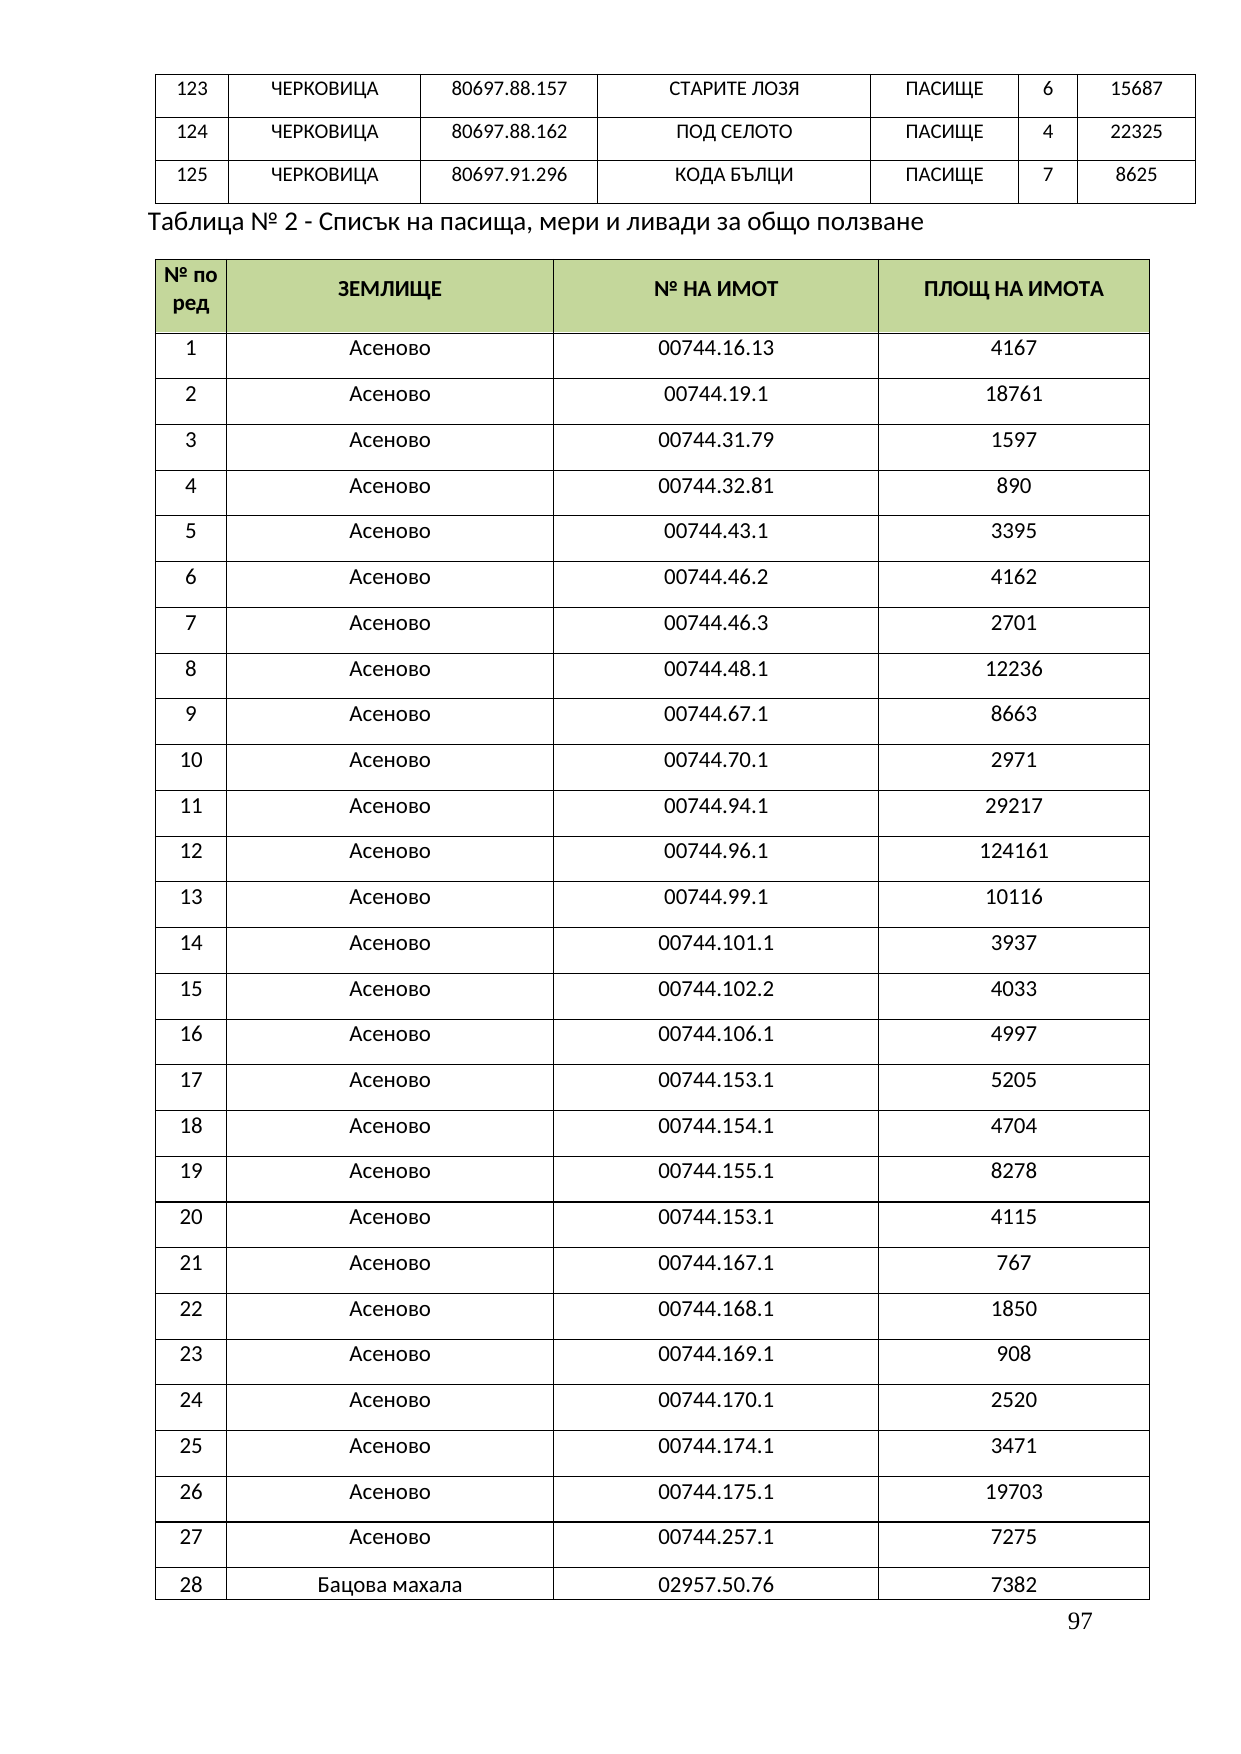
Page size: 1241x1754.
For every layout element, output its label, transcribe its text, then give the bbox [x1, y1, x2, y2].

table_cell Асеново [227, 837, 553, 881]
table_cell 24 [156, 1385, 226, 1430]
table_header № НА ИМОТ [554, 260, 878, 332]
table_cell 00744.70.1 [554, 745, 878, 790]
table_header № по ред [156, 260, 226, 332]
table_cell 00744.31.79 [554, 425, 878, 470]
table_cell 124 [156, 118, 228, 160]
table_cell 00744.106.1 [554, 1020, 878, 1064]
table_cell 3 [156, 425, 226, 470]
table_cell 00744.175.1 [554, 1477, 878, 1521]
table_cell 4 [156, 471, 226, 515]
table_cell 20 [156, 1203, 226, 1247]
table_cell Асеново [227, 1157, 553, 1201]
table_cell 00744.48.1 [554, 654, 878, 698]
table_cell 00744.170.1 [554, 1385, 878, 1430]
table_header ЗЕМЛИЩЕ [227, 260, 553, 332]
table_cell Асеново [227, 1065, 553, 1110]
table_cell 3395 [879, 516, 1149, 561]
table_cell 908 [879, 1340, 1149, 1384]
table_cell 00744.257.1 [554, 1523, 878, 1567]
table_cell 4033 [879, 974, 1149, 1018]
table_cell 124161 [879, 837, 1149, 881]
table_cell 1597 [879, 425, 1149, 470]
table_cell Асеново [227, 1248, 553, 1293]
table_cell Асеново [227, 882, 553, 927]
table_cell 13 [156, 882, 226, 927]
table_cell 19703 [879, 1477, 1149, 1521]
table_cell 890 [879, 471, 1149, 515]
table_cell 18761 [879, 379, 1149, 424]
table_cell Асеново [227, 562, 553, 607]
table_cell 12 [156, 837, 226, 881]
table_cell Асеново [227, 1294, 553, 1338]
table_cell 26 [156, 1477, 226, 1521]
table_cell 1 [156, 334, 226, 378]
table_cell 28 [156, 1568, 226, 1598]
table_cell 5 [156, 516, 226, 561]
table_cell Асеново [227, 1523, 553, 1567]
table_cell 3471 [879, 1431, 1149, 1476]
table_cell 21 [156, 1248, 226, 1293]
table_cell 19 [156, 1157, 226, 1201]
table_cell 10 [156, 745, 226, 790]
table_cell 7275 [879, 1523, 1149, 1567]
table_cell 22 [156, 1294, 226, 1338]
table_cell 16 [156, 1020, 226, 1064]
table_cell Асеново [227, 745, 553, 790]
table_cell 2971 [879, 745, 1149, 790]
table_cell 00744.174.1 [554, 1431, 878, 1476]
table_cell 00744.67.1 [554, 699, 878, 744]
table_cell 23 [156, 1340, 226, 1384]
table_cell 9 [156, 699, 226, 744]
table_cell ПАСИЩЕ [871, 75, 1018, 117]
table_cell 00744.16.13 [554, 334, 878, 378]
table_cell 00744.168.1 [554, 1294, 878, 1338]
table_cell Бацова махала [227, 1568, 553, 1598]
table_cell 00744.94.1 [554, 791, 878, 836]
table_cell 4162 [879, 562, 1149, 607]
table_cell 02957.50.76 [554, 1568, 878, 1598]
table_cell 1850 [879, 1294, 1149, 1338]
table_cell 80697.91.296 [421, 161, 597, 203]
table_cell 00744.99.1 [554, 882, 878, 927]
table_cell Асеново [227, 1477, 553, 1521]
table_cell 00744.153.1 [554, 1203, 878, 1247]
table_cell 2701 [879, 608, 1149, 653]
table_cell 7 [156, 608, 226, 653]
table_cell Асеново [227, 516, 553, 561]
table_cell 29217 [879, 791, 1149, 836]
table_cell ЧЕРКОВИЦА [229, 118, 420, 160]
table_cell 00744.154.1 [554, 1111, 878, 1156]
text Таблица № 2 - Списък на пасища, мери и ливади за общо ползване [148, 204, 1093, 237]
table_cell Асеново [227, 379, 553, 424]
table_cell Асеново [227, 1111, 553, 1156]
table_cell Асеново [227, 1385, 553, 1430]
table_cell 15687 [1078, 75, 1195, 117]
table_cell ЧЕРКОВИЦА [229, 75, 420, 117]
table_cell 767 [879, 1248, 1149, 1293]
table_cell Асеново [227, 974, 553, 1018]
table_cell 00744.167.1 [554, 1248, 878, 1293]
table_cell 8625 [1078, 161, 1195, 203]
table_cell ПАСИЩЕ [871, 118, 1018, 160]
table_cell 3937 [879, 928, 1149, 973]
table_cell Асеново [227, 791, 553, 836]
table_cell Асеново [227, 334, 553, 378]
table_cell Асеново [227, 654, 553, 698]
table_cell 18 [156, 1111, 226, 1156]
table_cell 10116 [879, 882, 1149, 927]
table_cell 4704 [879, 1111, 1149, 1156]
table_cell 17 [156, 1065, 226, 1110]
table_cell КОДА БЪЛЦИ [598, 161, 870, 203]
table_cell ПОД СЕЛОТО [598, 118, 870, 160]
table_cell 123 [156, 75, 228, 117]
table_cell 00744.102.2 [554, 974, 878, 1018]
table_cell 8278 [879, 1157, 1149, 1201]
table_cell СТАРИТЕ ЛОЗЯ [598, 75, 870, 117]
table_cell Асеново [227, 1431, 553, 1476]
table_cell 00744.153.1 [554, 1065, 878, 1110]
table_cell 00744.43.1 [554, 516, 878, 561]
table_cell 25 [156, 1431, 226, 1476]
table_cell Асеново [227, 1203, 553, 1247]
table_cell 00744.46.2 [554, 562, 878, 607]
table_cell 5205 [879, 1065, 1149, 1110]
table_cell 2520 [879, 1385, 1149, 1430]
table_cell Асеново [227, 608, 553, 653]
table_cell 4167 [879, 334, 1149, 378]
table_cell Асеново [227, 425, 553, 470]
table_cell 2 [156, 379, 226, 424]
table_cell 11 [156, 791, 226, 836]
table_cell 8663 [879, 699, 1149, 744]
table_cell 00744.32.81 [554, 471, 878, 515]
table_cell 7 [1019, 161, 1077, 203]
table_cell 8 [156, 654, 226, 698]
table_cell 4997 [879, 1020, 1149, 1064]
table_cell 7382 [879, 1568, 1149, 1598]
table_cell Асеново [227, 699, 553, 744]
table_cell 00744.101.1 [554, 928, 878, 973]
table_cell 00744.19.1 [554, 379, 878, 424]
table_cell 6 [1019, 75, 1077, 117]
table_cell 4115 [879, 1203, 1149, 1247]
table_cell Асеново [227, 1020, 553, 1064]
table_cell Асеново [227, 471, 553, 515]
table_cell ЧЕРКОВИЦА [229, 161, 420, 203]
table_cell Асеново [227, 928, 553, 973]
table_cell 22325 [1078, 118, 1195, 160]
table_cell 80697.88.157 [421, 75, 597, 117]
table_cell 4 [1019, 118, 1077, 160]
table_cell 80697.88.162 [421, 118, 597, 160]
table_cell 00744.169.1 [554, 1340, 878, 1384]
table_cell ПАСИЩЕ [871, 161, 1018, 203]
table_cell 6 [156, 562, 226, 607]
table_cell 125 [156, 161, 228, 203]
table_cell Асеново [227, 1340, 553, 1384]
table_cell 12236 [879, 654, 1149, 698]
table_cell 00744.96.1 [554, 837, 878, 881]
table_cell 00744.155.1 [554, 1157, 878, 1201]
table_cell 27 [156, 1523, 226, 1567]
table_header ПЛОЩ НА ИМОТА [879, 260, 1149, 332]
table_cell 15 [156, 974, 226, 1018]
table_cell 00744.46.3 [554, 608, 878, 653]
table_cell 14 [156, 928, 226, 973]
